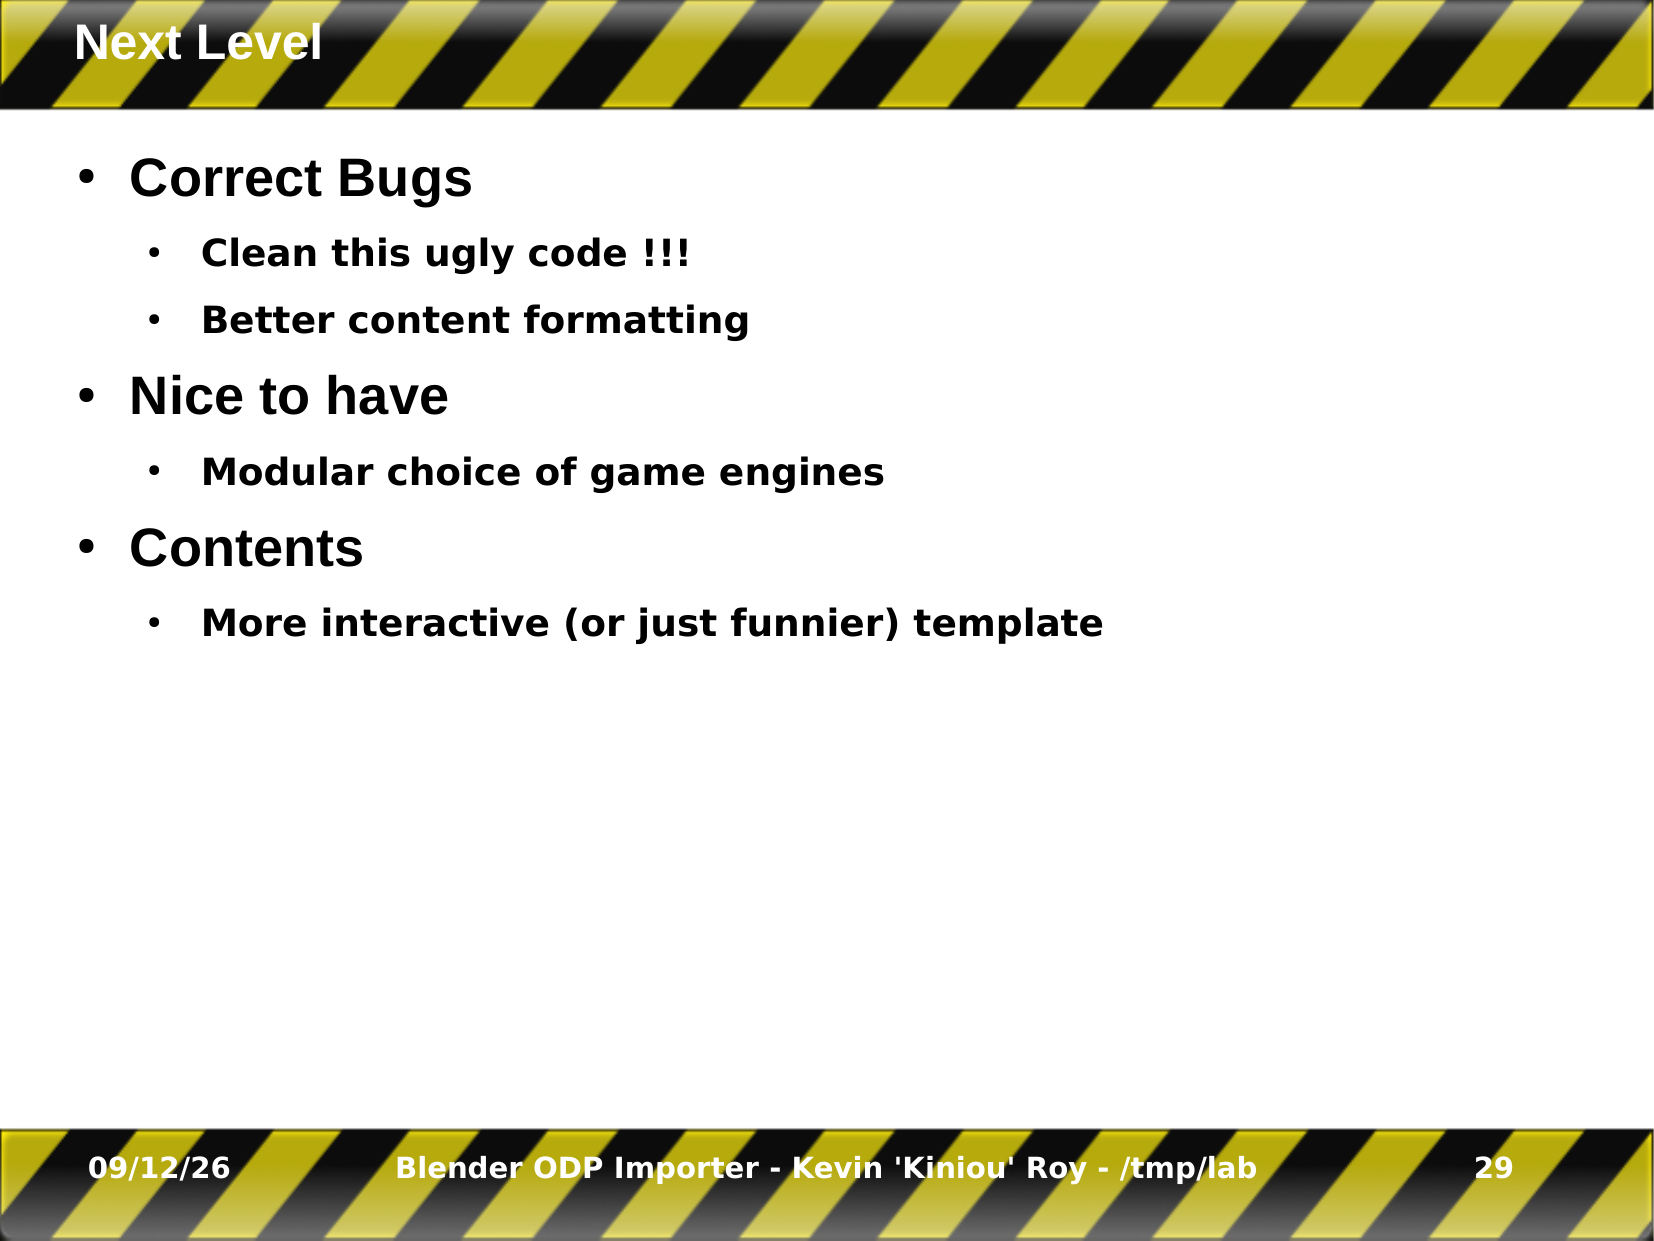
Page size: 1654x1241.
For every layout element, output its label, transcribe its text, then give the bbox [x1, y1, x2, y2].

title Next Level [73, 14, 1580, 109]
list Correct Bugs Clean this ugly code !!! Better content formatting Nice to have Modular choice of game engines Contents More interactive (or just funnier) template [59, 147, 1595, 803]
picture [0, 0, 1654, 1241]
